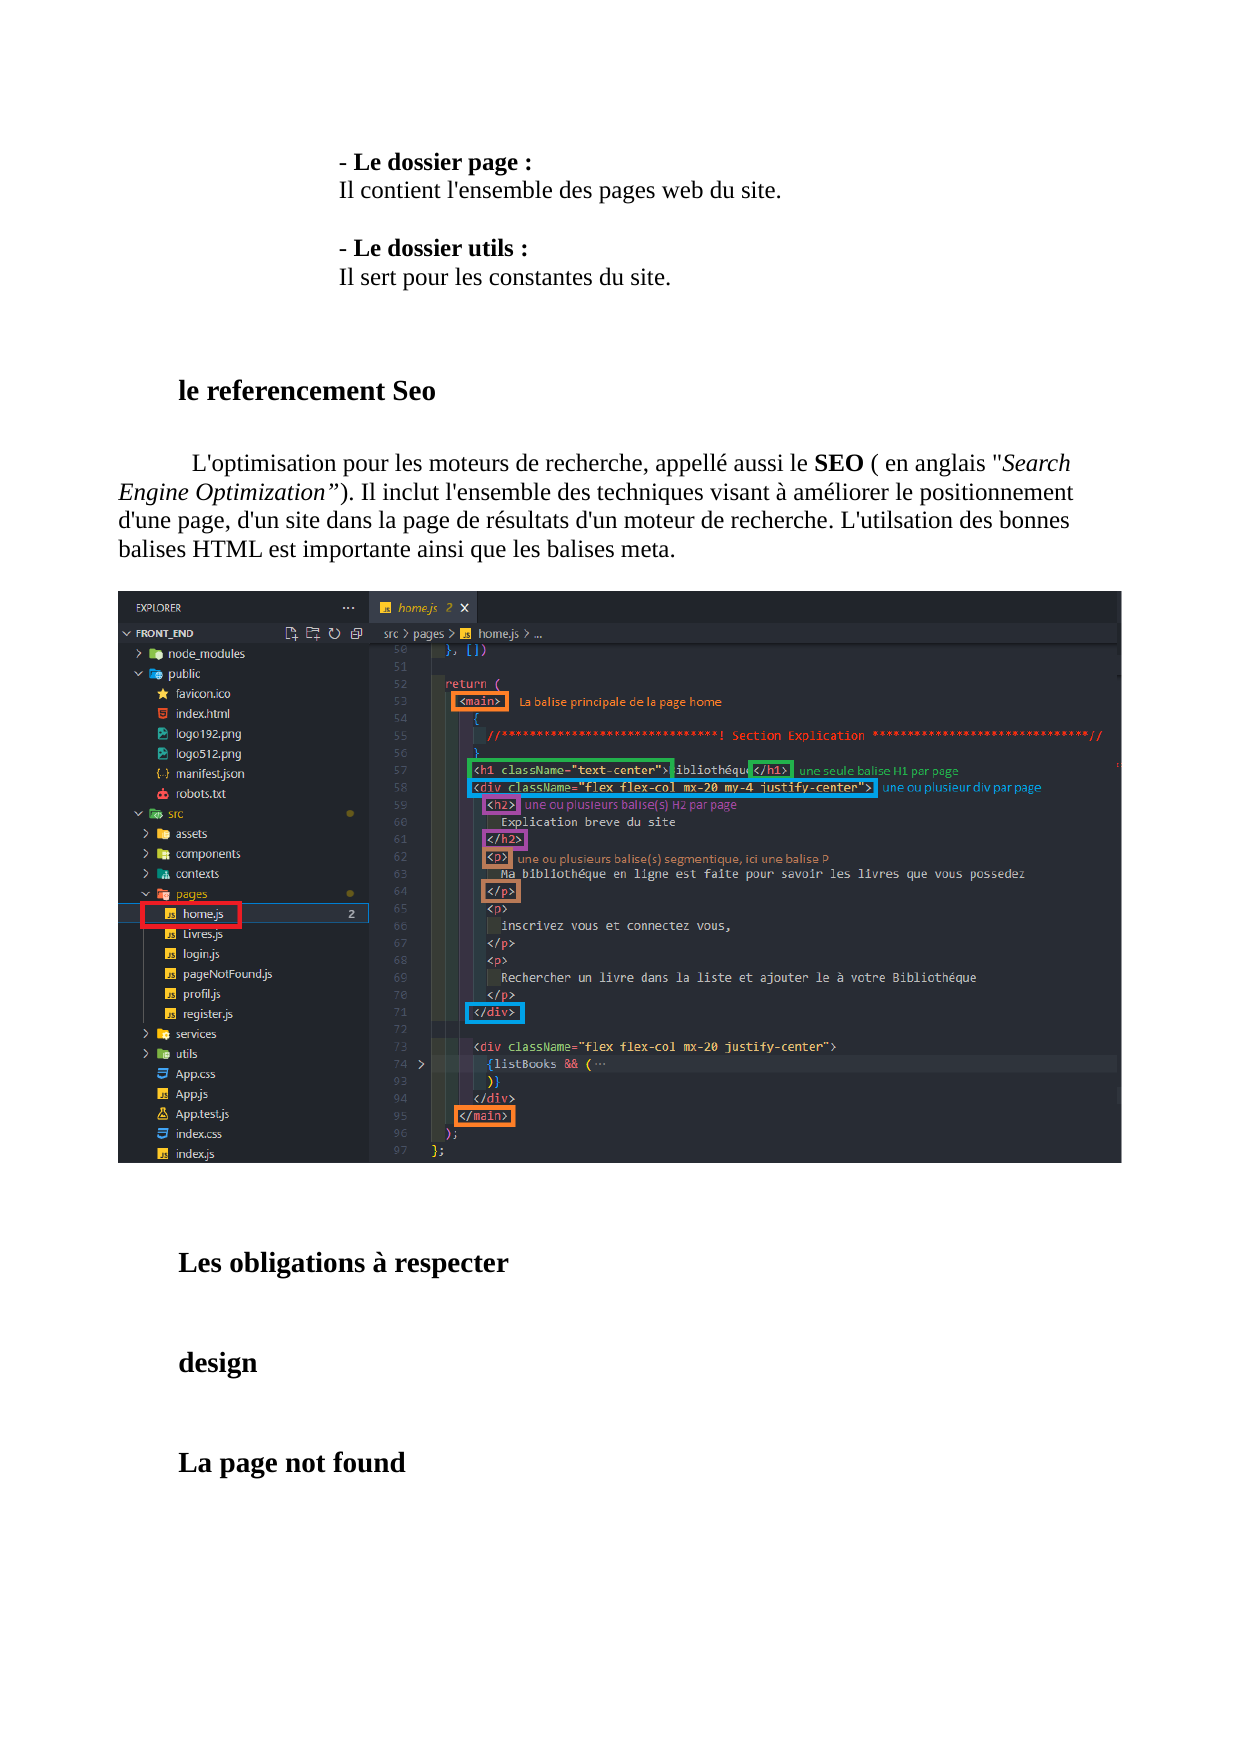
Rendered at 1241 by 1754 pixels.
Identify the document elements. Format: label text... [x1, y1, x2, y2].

text - Le dossier utils : [118, 233, 1122, 262]
text L'optimisation pour les moteurs de recherche, appellé aussi le SEO ( en anglais "Search Engine Optimization”). Il inclut l'ensemble des techniques visant à améliorer le positionnement d'une page, d'un site dans la page de résultats d'un moteur de recherche. L'utilsation des bonnes balises HTML est importante ainsi que les balises meta. [118, 448, 1122, 563]
subtitle Les obligations à respecter [118, 1246, 1122, 1279]
text Il sert pour les constantes du site. [118, 262, 1122, 291]
picture [118, 591, 1122, 1163]
subtitle design [118, 1345, 1122, 1379]
text - Le dossier page : [118, 147, 1122, 176]
subtitle le referencement Seo [118, 373, 1122, 407]
text Il contient l'ensemble des pages web du site. [118, 176, 1122, 204]
subtitle La page not found [118, 1445, 1122, 1479]
